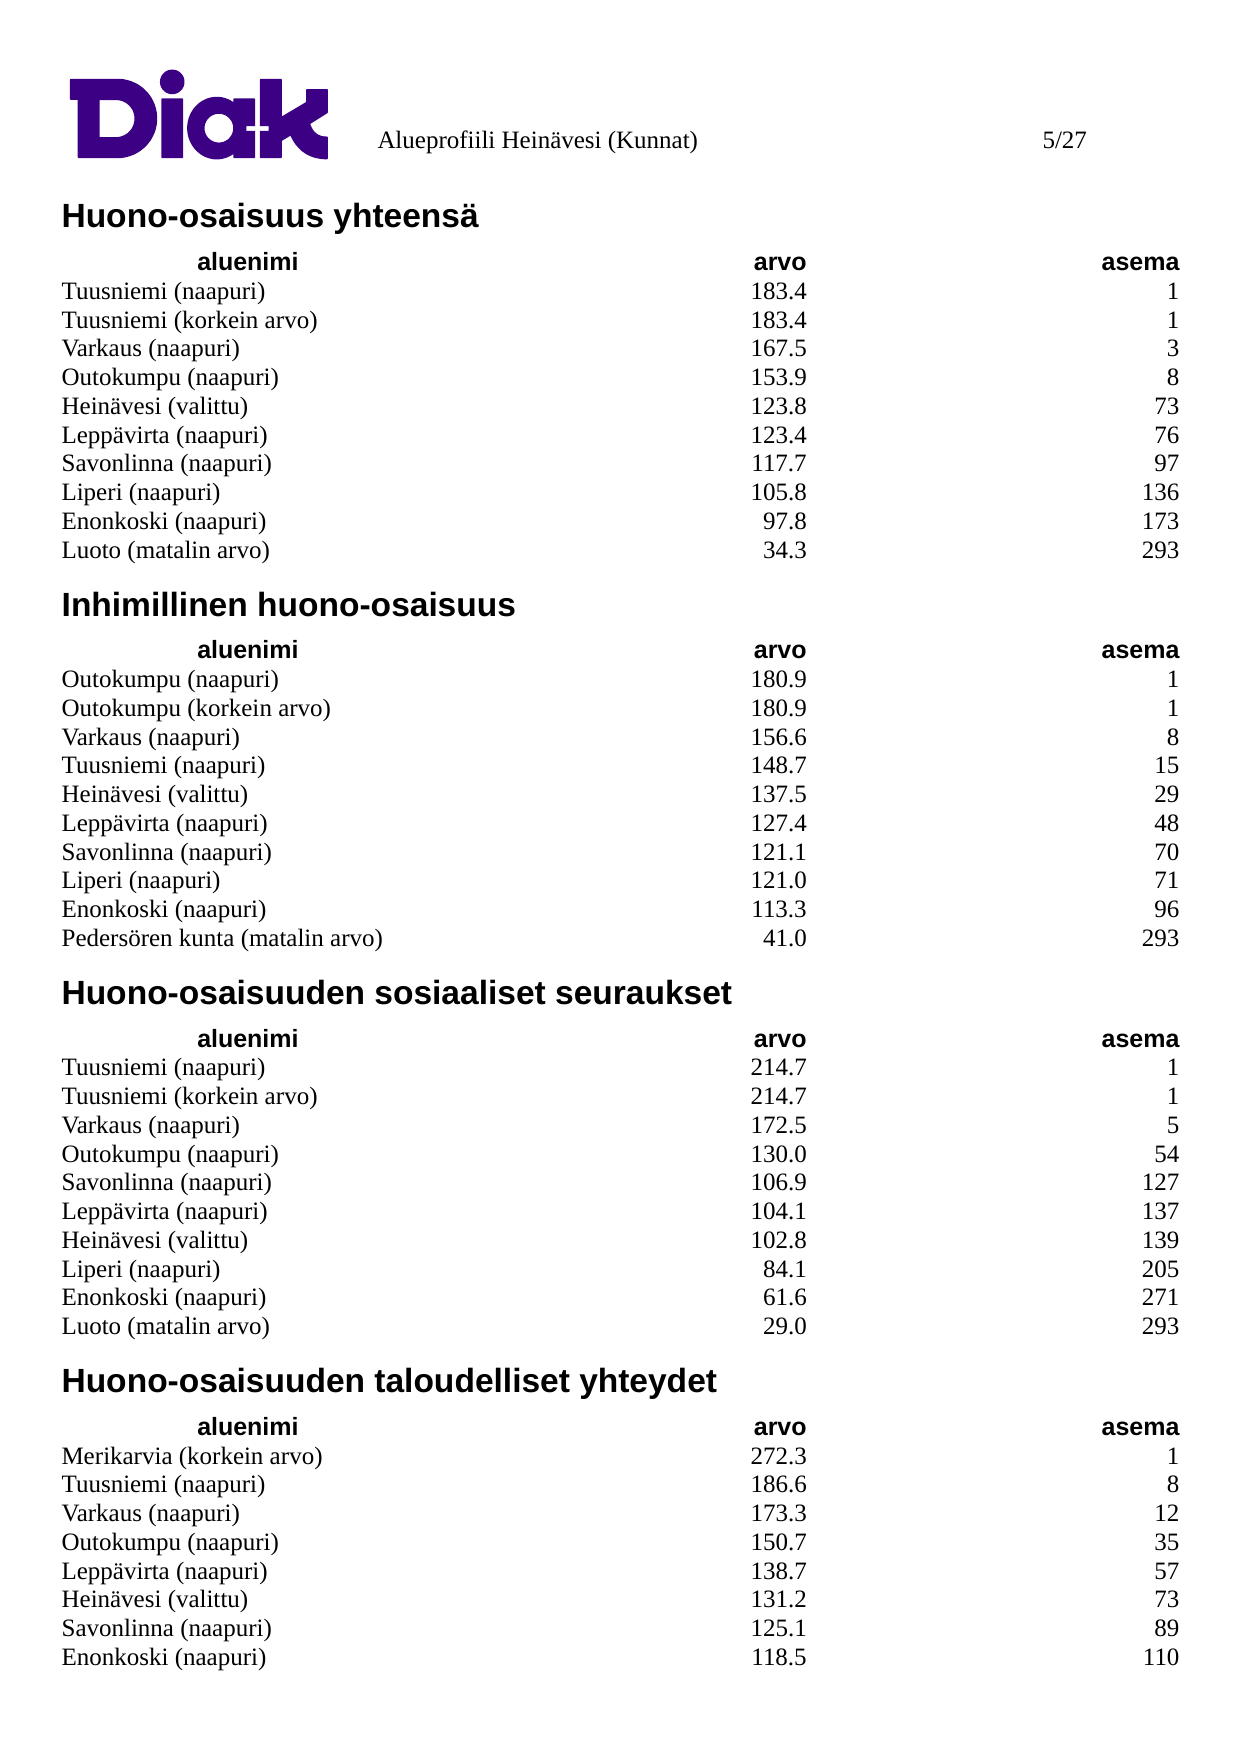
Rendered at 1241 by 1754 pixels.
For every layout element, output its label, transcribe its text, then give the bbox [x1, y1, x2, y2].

table_cell 1 [806, 1081, 1179, 1110]
table_cell Tuusniemi (naapuri) [61, 1470, 434, 1498]
table_cell 34.3 [434, 535, 806, 563]
table_cell 8 [806, 362, 1179, 391]
table_cell 271 [806, 1283, 1179, 1311]
table_cell Savonlinna (naapuri) [61, 1168, 434, 1196]
table_cell 183.4 [434, 305, 806, 333]
table_cell 84.1 [434, 1254, 806, 1282]
table_cell Enonkoski (naapuri) [61, 1642, 434, 1671]
table_cell 29.0 [434, 1311, 806, 1340]
table_cell 97 [806, 449, 1179, 477]
table_cell 186.6 [434, 1470, 806, 1498]
table_cell Tuusniemi (naapuri) [61, 276, 434, 305]
table_cell Varkaus (naapuri) [61, 722, 434, 751]
table_cell 1 [806, 305, 1179, 333]
table_cell Leppävirta (naapuri) [61, 420, 434, 448]
table_cell 35 [806, 1527, 1179, 1556]
table_cell 12 [806, 1498, 1179, 1527]
table_cell Liperi (naapuri) [61, 1254, 434, 1282]
table_cell 148.7 [434, 751, 806, 779]
table_cell Leppävirta (naapuri) [61, 808, 434, 837]
table_cell 3 [806, 334, 1179, 362]
table_cell 121.1 [434, 837, 806, 866]
table_cell 70 [806, 837, 1179, 866]
table_header asema [806, 1024, 1179, 1052]
table_cell 137 [806, 1196, 1179, 1225]
table_cell 125.1 [434, 1613, 806, 1642]
table_cell Leppävirta (naapuri) [61, 1556, 434, 1584]
table_cell Heinävesi (valittu) [61, 391, 434, 420]
subtitle Huono-osaisuuden sosiaaliset seuraukset [61, 973, 1179, 1011]
table_header aluenimi [61, 1024, 434, 1052]
table_header arvo [434, 1024, 806, 1052]
table_cell Tuusniemi (naapuri) [61, 751, 434, 779]
table_cell 131.2 [434, 1585, 806, 1613]
table_cell 136 [806, 477, 1179, 506]
table_cell Outokumpu (naapuri) [61, 362, 434, 391]
table_cell 106.9 [434, 1168, 806, 1196]
table_cell 118.5 [434, 1642, 806, 1671]
table_cell 130.0 [434, 1139, 806, 1167]
table_cell Heinävesi (valittu) [61, 1225, 434, 1254]
table_cell Varkaus (naapuri) [61, 1110, 434, 1139]
table_header aluenimi [61, 1412, 434, 1441]
table_cell 123.8 [434, 391, 806, 420]
table_cell 127 [806, 1168, 1179, 1196]
table_cell 167.5 [434, 334, 806, 362]
table_cell 105.8 [434, 477, 806, 506]
subtitle Huono-osaisuus yhteensä [61, 196, 1179, 235]
table_cell 156.6 [434, 722, 806, 751]
table_cell 139 [806, 1225, 1179, 1254]
table_cell 180.9 [434, 693, 806, 722]
table_cell 1 [806, 664, 1179, 693]
table_cell 150.7 [434, 1527, 806, 1556]
table_header asema [806, 247, 1179, 276]
table_cell 5 [806, 1110, 1179, 1139]
table_cell 127.4 [434, 808, 806, 837]
table_cell 8 [806, 722, 1179, 751]
table_cell 214.7 [434, 1081, 806, 1110]
table_cell Enonkoski (naapuri) [61, 894, 434, 923]
table_cell Liperi (naapuri) [61, 477, 434, 506]
table_cell 153.9 [434, 362, 806, 391]
table_cell 293 [806, 535, 1179, 563]
table_header asema [806, 636, 1179, 664]
table_cell 173 [806, 506, 1179, 535]
table_cell Outokumpu (korkein arvo) [61, 693, 434, 722]
table_cell Pedersören kunta (matalin arvo) [61, 923, 434, 952]
table_cell Heinävesi (valittu) [61, 1585, 434, 1613]
subtitle Inhimillinen huono-osaisuus [61, 584, 1179, 623]
table_cell Savonlinna (naapuri) [61, 1613, 434, 1642]
table_cell 272.3 [434, 1441, 806, 1469]
table_cell Tuusniemi (naapuri) [61, 1053, 434, 1081]
table_cell 123.4 [434, 420, 806, 448]
table_cell Enonkoski (naapuri) [61, 506, 434, 535]
table_cell 54 [806, 1139, 1179, 1167]
table_cell 41.0 [434, 923, 806, 952]
table_cell Liperi (naapuri) [61, 866, 434, 894]
table_cell 97.8 [434, 506, 806, 535]
table_cell 173.3 [434, 1498, 806, 1527]
table_cell 121.0 [434, 866, 806, 894]
table_cell 96 [806, 894, 1179, 923]
table_cell Savonlinna (naapuri) [61, 449, 434, 477]
table_cell 71 [806, 866, 1179, 894]
table_cell Tuusniemi (korkein arvo) [61, 305, 434, 333]
table_cell 104.1 [434, 1196, 806, 1225]
subtitle Huono-osaisuuden taloudelliset yhteydet [61, 1361, 1179, 1399]
table_cell Heinävesi (valittu) [61, 779, 434, 808]
table_cell Leppävirta (naapuri) [61, 1196, 434, 1225]
table_cell 214.7 [434, 1053, 806, 1081]
table_cell 1 [806, 1441, 1179, 1469]
table_cell 110 [806, 1642, 1179, 1671]
table_cell Varkaus (naapuri) [61, 334, 434, 362]
table_cell 117.7 [434, 449, 806, 477]
table_header arvo [434, 247, 806, 276]
table_cell 48 [806, 808, 1179, 837]
table_cell Luoto (matalin arvo) [61, 535, 434, 563]
table_header aluenimi [61, 636, 434, 664]
table_cell 89 [806, 1613, 1179, 1642]
table_cell 137.5 [434, 779, 806, 808]
table_cell Luoto (matalin arvo) [61, 1311, 434, 1340]
table_cell 113.3 [434, 894, 806, 923]
table_cell 57 [806, 1556, 1179, 1584]
table_cell Outokumpu (naapuri) [61, 1527, 434, 1556]
table_cell Enonkoski (naapuri) [61, 1283, 434, 1311]
table_cell 180.9 [434, 664, 806, 693]
table_header asema [806, 1412, 1179, 1441]
table_cell Merikarvia (korkein arvo) [61, 1441, 434, 1469]
table_cell 29 [806, 779, 1179, 808]
table_cell 1 [806, 693, 1179, 722]
table_cell 73 [806, 391, 1179, 420]
table_cell 138.7 [434, 1556, 806, 1584]
table_header arvo [434, 636, 806, 664]
table_header arvo [434, 1412, 806, 1441]
table_cell 61.6 [434, 1283, 806, 1311]
table_cell 293 [806, 923, 1179, 952]
table_cell 172.5 [434, 1110, 806, 1139]
table_cell Varkaus (naapuri) [61, 1498, 434, 1527]
table_header aluenimi [61, 247, 434, 276]
table_cell Outokumpu (naapuri) [61, 664, 434, 693]
table_cell Tuusniemi (korkein arvo) [61, 1081, 434, 1110]
table_cell Savonlinna (naapuri) [61, 837, 434, 866]
table_cell 293 [806, 1311, 1179, 1340]
table_cell 102.8 [434, 1225, 806, 1254]
table_cell 1 [806, 1053, 1179, 1081]
table_cell 73 [806, 1585, 1179, 1613]
table_cell 183.4 [434, 276, 806, 305]
table_cell 1 [806, 276, 1179, 305]
table_cell Outokumpu (naapuri) [61, 1139, 434, 1167]
table_cell 76 [806, 420, 1179, 448]
table_cell 15 [806, 751, 1179, 779]
table_cell 205 [806, 1254, 1179, 1282]
table_cell 8 [806, 1470, 1179, 1498]
